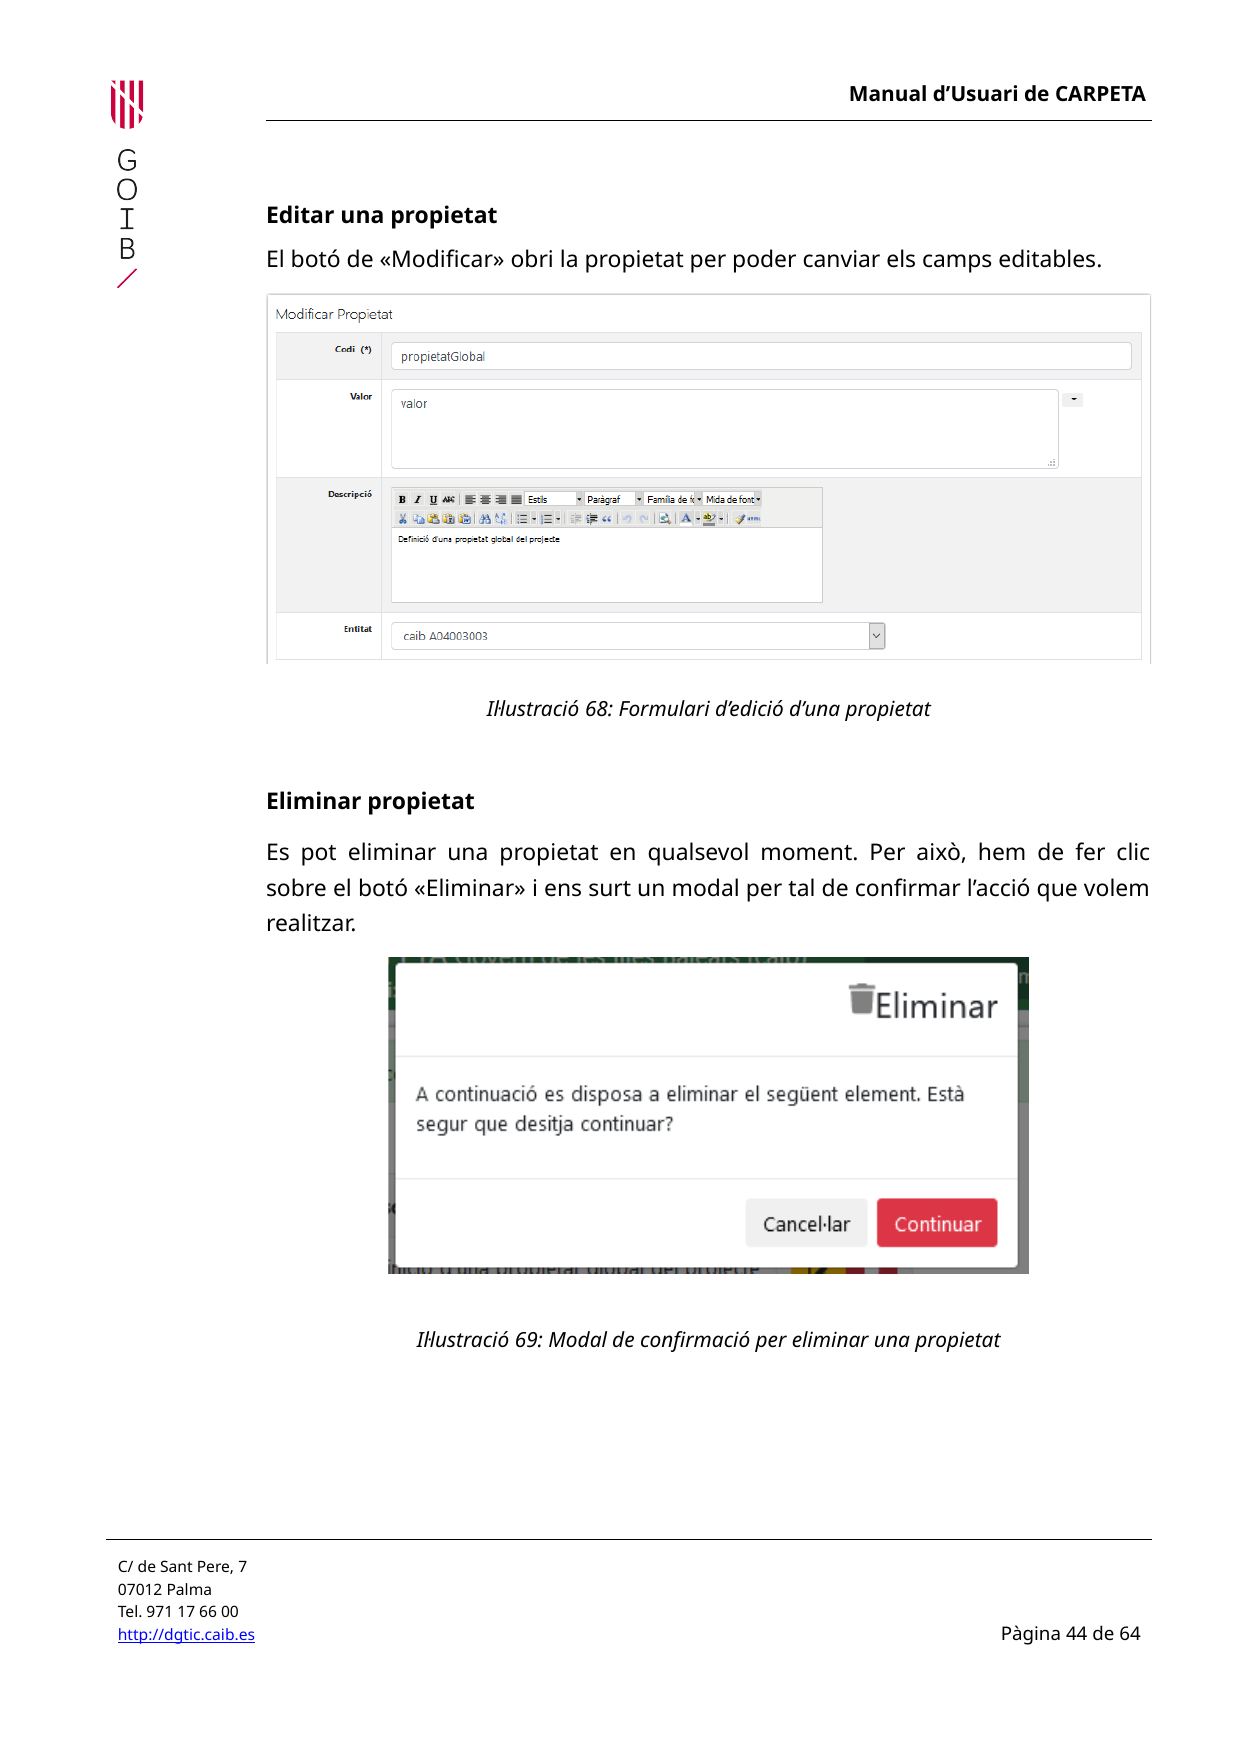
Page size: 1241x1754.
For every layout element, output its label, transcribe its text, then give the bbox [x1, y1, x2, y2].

picture [388, 957, 1029, 1274]
text Il·lustració 69: Modal de confirmació per eliminar una propietat [266, 1325, 1152, 1353]
text Es pot eliminar una propietat en qualsevol moment. Per això, hem de fer clic sobre el botó «Eliminar» i ens surt un modal per tal de confirmar l’acció que volem realitzar. [266, 836, 1152, 939]
picture [265, 293, 1152, 664]
list Editar una propietat [266, 199, 1152, 231]
picture [82, 57, 172, 319]
text Il·lustració 68: Formulari d’edició d’una propietat [266, 664, 1152, 723]
text Eliminar propietat [266, 785, 1152, 816]
text El botó de «Modificar» obri la propietat per poder canviar els camps editables. [266, 242, 1152, 274]
